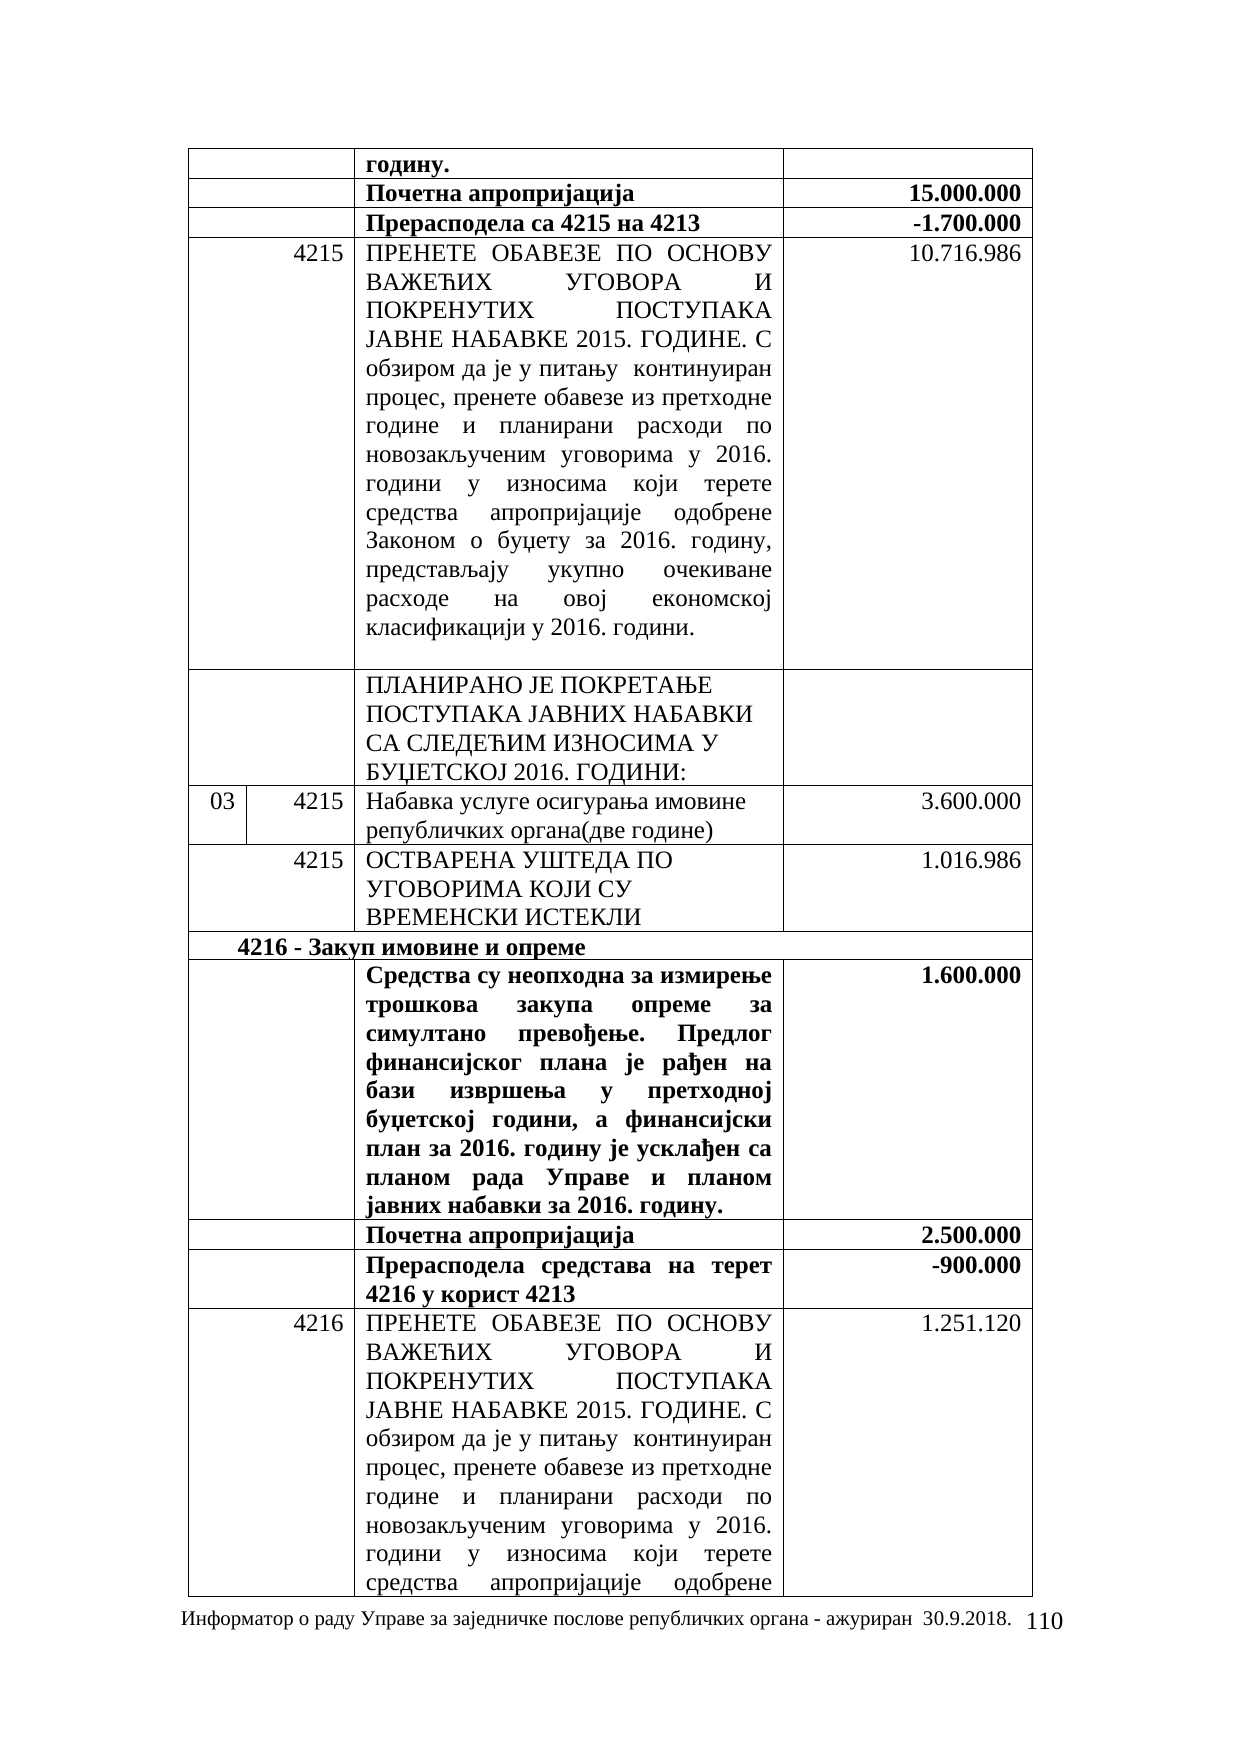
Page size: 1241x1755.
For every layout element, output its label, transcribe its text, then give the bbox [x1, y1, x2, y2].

table_cell [784, 149, 1032, 177]
table_cell 10.716.986 [784, 238, 1032, 669]
table_cell 4215 [247, 786, 354, 844]
table_cell [1033, 844, 1074, 931]
table_cell [784, 670, 1032, 785]
table_cell [1033, 669, 1074, 785]
table_cell [1033, 785, 1074, 844]
table_cell [189, 960, 354, 1219]
table_cell [1033, 1249, 1074, 1307]
table_cell [189, 670, 354, 785]
table_cell [189, 1250, 354, 1307]
table_cell Прерасподела средстава на терет 4216 у корист 4213 [355, 1250, 783, 1307]
table_cell [1033, 1308, 1074, 1596]
table_cell [189, 1220, 354, 1249]
table_cell Набавка услуге осигурања имовине републичких органа(две године) [355, 786, 783, 844]
table_cell ПРЕНЕТЕ ОБАВЕЗЕ ПО ОСНОВУ ВАЖЕЋИХ УГОВОРА И ПОКРЕНУТИХ ПОСТУПАКА ЈАВНЕ НАБАВКЕ 2015. ГОДИНЕ. С обзиром да је у питању континуиран процес, пренете обавезе из претходне године и планирани расходи по новозакљученим уговорима у 2016. години у износима који терете средства апропријације одобрене Законом о буџету за 2016. годину, представљају укупно очекиване расходе на овој економској класификацији у 2016. години. [355, 238, 783, 669]
table_cell [1033, 959, 1074, 1219]
table_cell [1033, 237, 1074, 669]
table_cell ПРЕНЕТЕ ОБАВЕЗЕ ПО ОСНОВУ ВАЖЕЋИХ УГОВОРА И ПОКРЕНУТИХ ПОСТУПАКА ЈАВНЕ НАБАВКЕ 2015. ГОДИНЕ. С обзиром да је у питању континуиран процес, пренете обавезе из претходне године и планирани расходи по новозакљученим уговорима у 2016. години у износима који терете средства апропријације одобрене [355, 1309, 783, 1596]
table_cell 4215 [189, 238, 354, 669]
table_cell 15.000.000 [784, 179, 1032, 207]
table_cell годину. [355, 149, 783, 177]
table_cell 3.600.000 [784, 786, 1032, 844]
table_cell [189, 149, 354, 177]
table_cell [1033, 931, 1074, 959]
table_cell [1033, 207, 1074, 237]
table_cell 1.600.000 [784, 960, 1032, 1219]
table_cell -900.000 [784, 1250, 1032, 1307]
table_cell -1.700.000 [784, 208, 1032, 237]
table_cell Почетна апропријација [355, 179, 783, 207]
table_cell [189, 179, 354, 207]
table_cell 1.016.986 [784, 845, 1032, 931]
table_cell [189, 208, 354, 237]
table_cell [1033, 1219, 1074, 1249]
table_cell [1033, 178, 1074, 207]
table_cell ПЛАНИРАНО ЈЕ ПОКРЕТАЊЕ ПОСТУПАКА ЈАВНИХ НАБАВКИ СА СЛЕДЕЋИМ ИЗНОСИМА У БУЏЕТСКОЈ 2016. ГОДИНИ: [355, 670, 783, 785]
table_cell Прерасподела са 4215 на 4213 [355, 208, 783, 237]
table_cell 4215 [189, 845, 354, 931]
table_cell [1033, 148, 1074, 177]
table_cell 1.251.120 [784, 1309, 1032, 1596]
table_cell 2.500.000 [784, 1220, 1032, 1249]
table_cell 03 [189, 786, 246, 844]
table_cell 4216 [189, 1309, 354, 1596]
table_cell Средства су неопходна за измирење трошкова закупа опреме за симултано превођење. Предлог финансијског плана је рађен на бази извршења у претходној буџетској години, а финансијски план за 2016. годину је усклађен са планом рада Управе и планом јавних набавки за 2016. годину. [355, 960, 783, 1219]
table_cell ОСТВАРЕНА УШТЕДА ПО УГОВОРИМА КОЈИ СУ ВРЕМЕНСКИ ИСТЕКЛИ [355, 845, 783, 931]
table_cell 4216 - Закуп имовине и опреме [189, 932, 1032, 959]
table_cell Почетна апропријација [355, 1220, 783, 1249]
